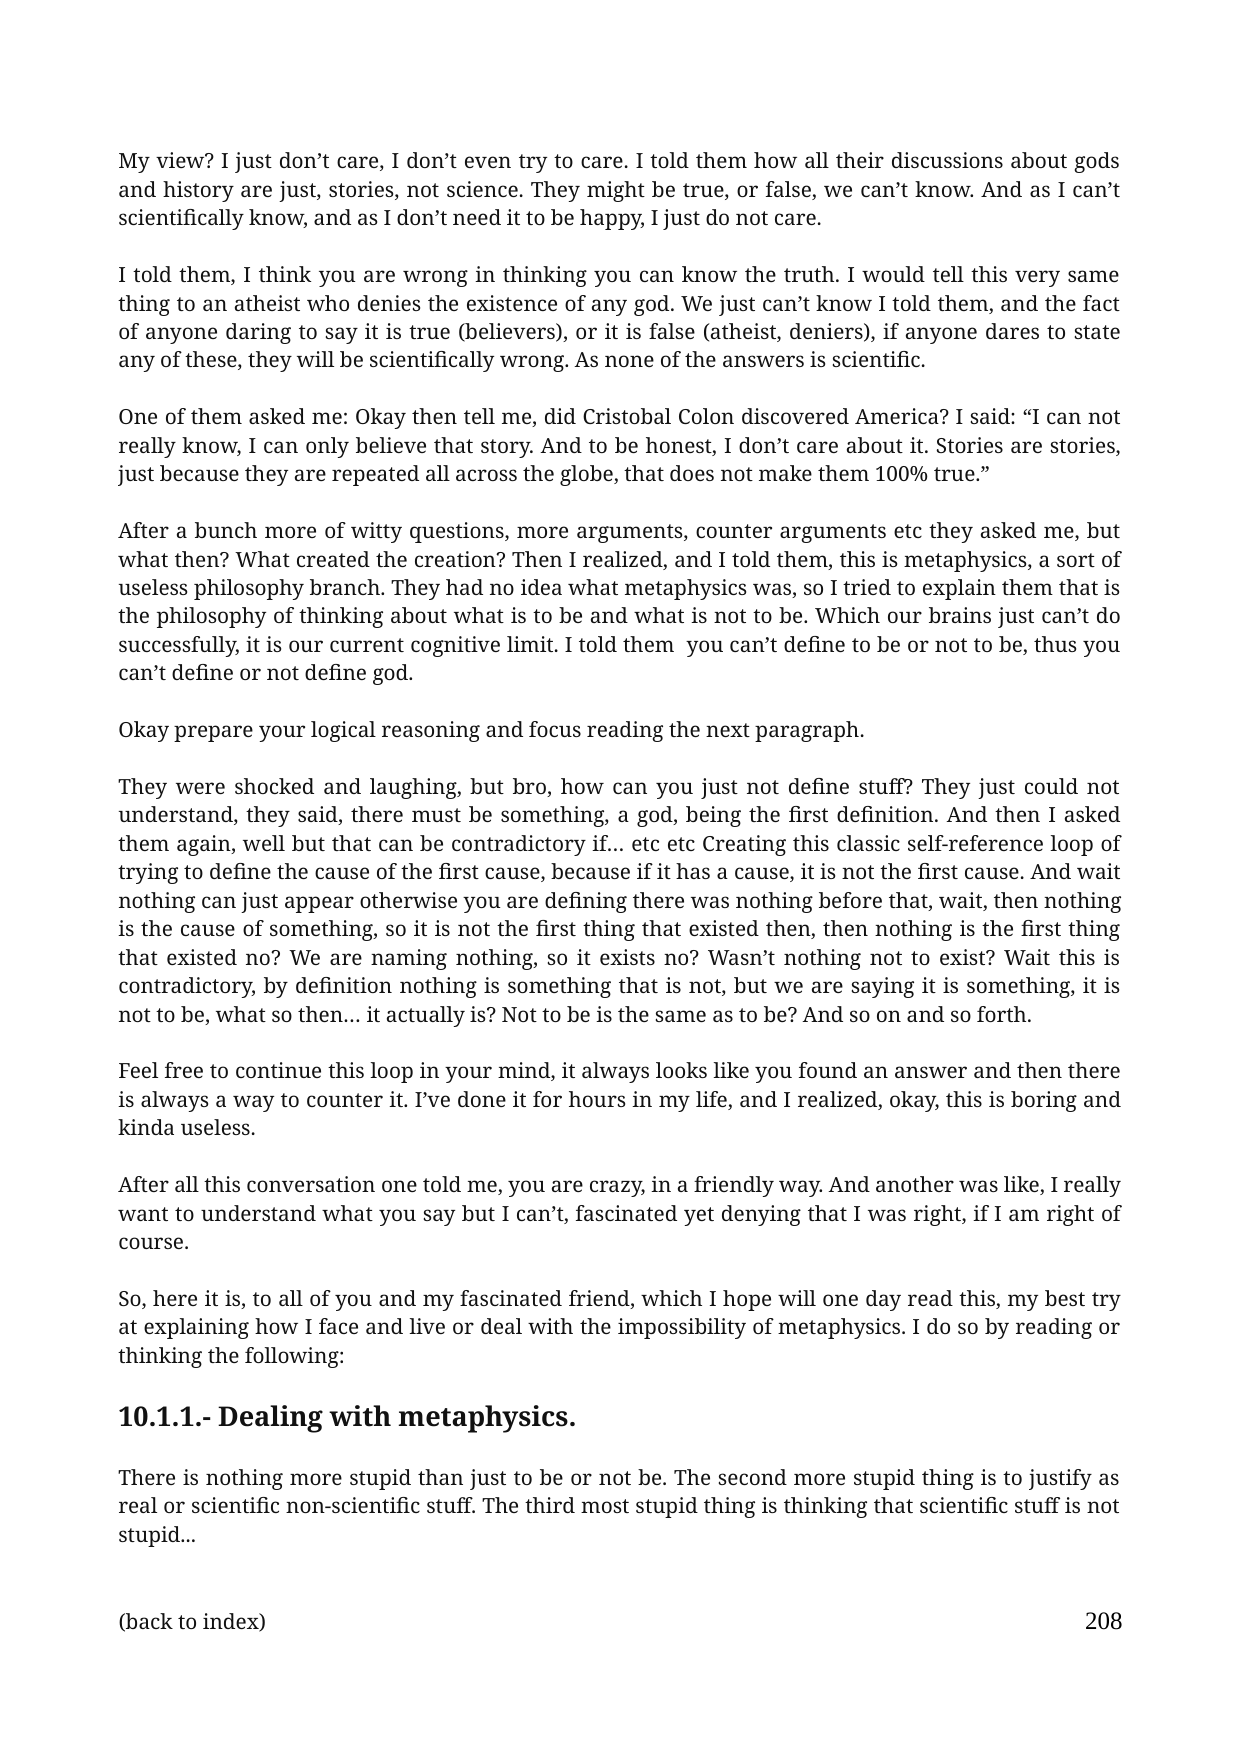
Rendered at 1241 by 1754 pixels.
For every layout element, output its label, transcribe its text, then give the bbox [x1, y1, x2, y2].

text There is nothing more stupid than just to be or not be. The second more stupid thing is to justify as real or scientific non-scientific stuff. The third most stupid thing is thinking that scientific stuff is not stupid... [118, 1463, 1122, 1548]
text Okay prepare your logical reasoning and focus reading the next paragraph. [118, 715, 1122, 744]
text 10.1.1.- Dealing with metaphysics. [118, 1398, 1122, 1435]
text After a bunch more of witty questions, more arguments, counter arguments etc they asked me, but what then? What created the creation? Then I realized, and I told them, this is metaphysics, a sort of useless philosophy branch. They had no idea what metaphysics was, so I tried to explain them that is the philosophy of thinking about what is to be and what is not to be. Which our brains just can’t do successfully, it is our current cognitive limit. I told them you can’t define to be or not to be, thus you can’t define or not define god. [118, 516, 1122, 687]
text So, here it is, to all of you and my fascinated friend, which I hope will one day read this, my best try at explaining how I face and live or deal with the impossibility of metaphysics. I do so by reading or thinking the following: [118, 1284, 1122, 1369]
text Feel free to continue this loop in your mind, it always looks like you found an answer and then there is always a way to counter it. I’ve done it for hours in my life, and I realized, okay, this is boring and kinda useless. [118, 1057, 1122, 1142]
text I told them, I think you are wrong in thinking you can know the truth. I would tell this very same thing to an atheist who denies the existence of any god. We just can’t know I told them, and the fact of anyone daring to say it is true (believers), or it is false (atheist, deniers), if anyone dares to state any of these, they will be scientifically wrong. As none of the answers is scientific. [118, 260, 1122, 374]
text One of them asked me: Okay then tell me, did Cristobal Colon discovered America? I said: “I can not really know, I can only believe that story. And to be honest, I don’t care about it. Stories are stories, just because they are repeated all across the globe, that does not make them 100% true.” [118, 402, 1122, 488]
text My view? I just don’t care, I don’t even try to care. I told them how all their discussions about gods and history are just, stories, not science. They might be true, or false, we can’t know. And as I can’t scientifically know, and as I don’t need it to be happy, I just do not care. [118, 147, 1122, 232]
text They were shocked and laughing, but bro, how can you just not define stuff? They just could not understand, they said, there must be something, a god, being the first definition. And then I asked them again, well but that can be contradictory if… etc etc Creating this classic self-reference loop of trying to define the cause of the first cause, because if it has a cause, it is not the first cause. And wait nothing can just appear otherwise you are defining there was nothing before that, wait, then nothing is the cause of something, so it is not the first thing that existed then, then nothing is the first thing that existed no? We are naming nothing, so it exists no? Wasn’t nothing not to exist? Wait this is contradictory, by definition nothing is something that is not, but we are saying it is something, it is not to be, what so then… it actually is? Not to be is the same as to be? And so on and so forth. [118, 772, 1122, 1028]
text After all this conversation one told me, you are crazy, in a friendly way. And another was like, I really want to understand what you say but I can’t, fascinated yet denying that I was right, if I am right of course. [118, 1170, 1122, 1256]
